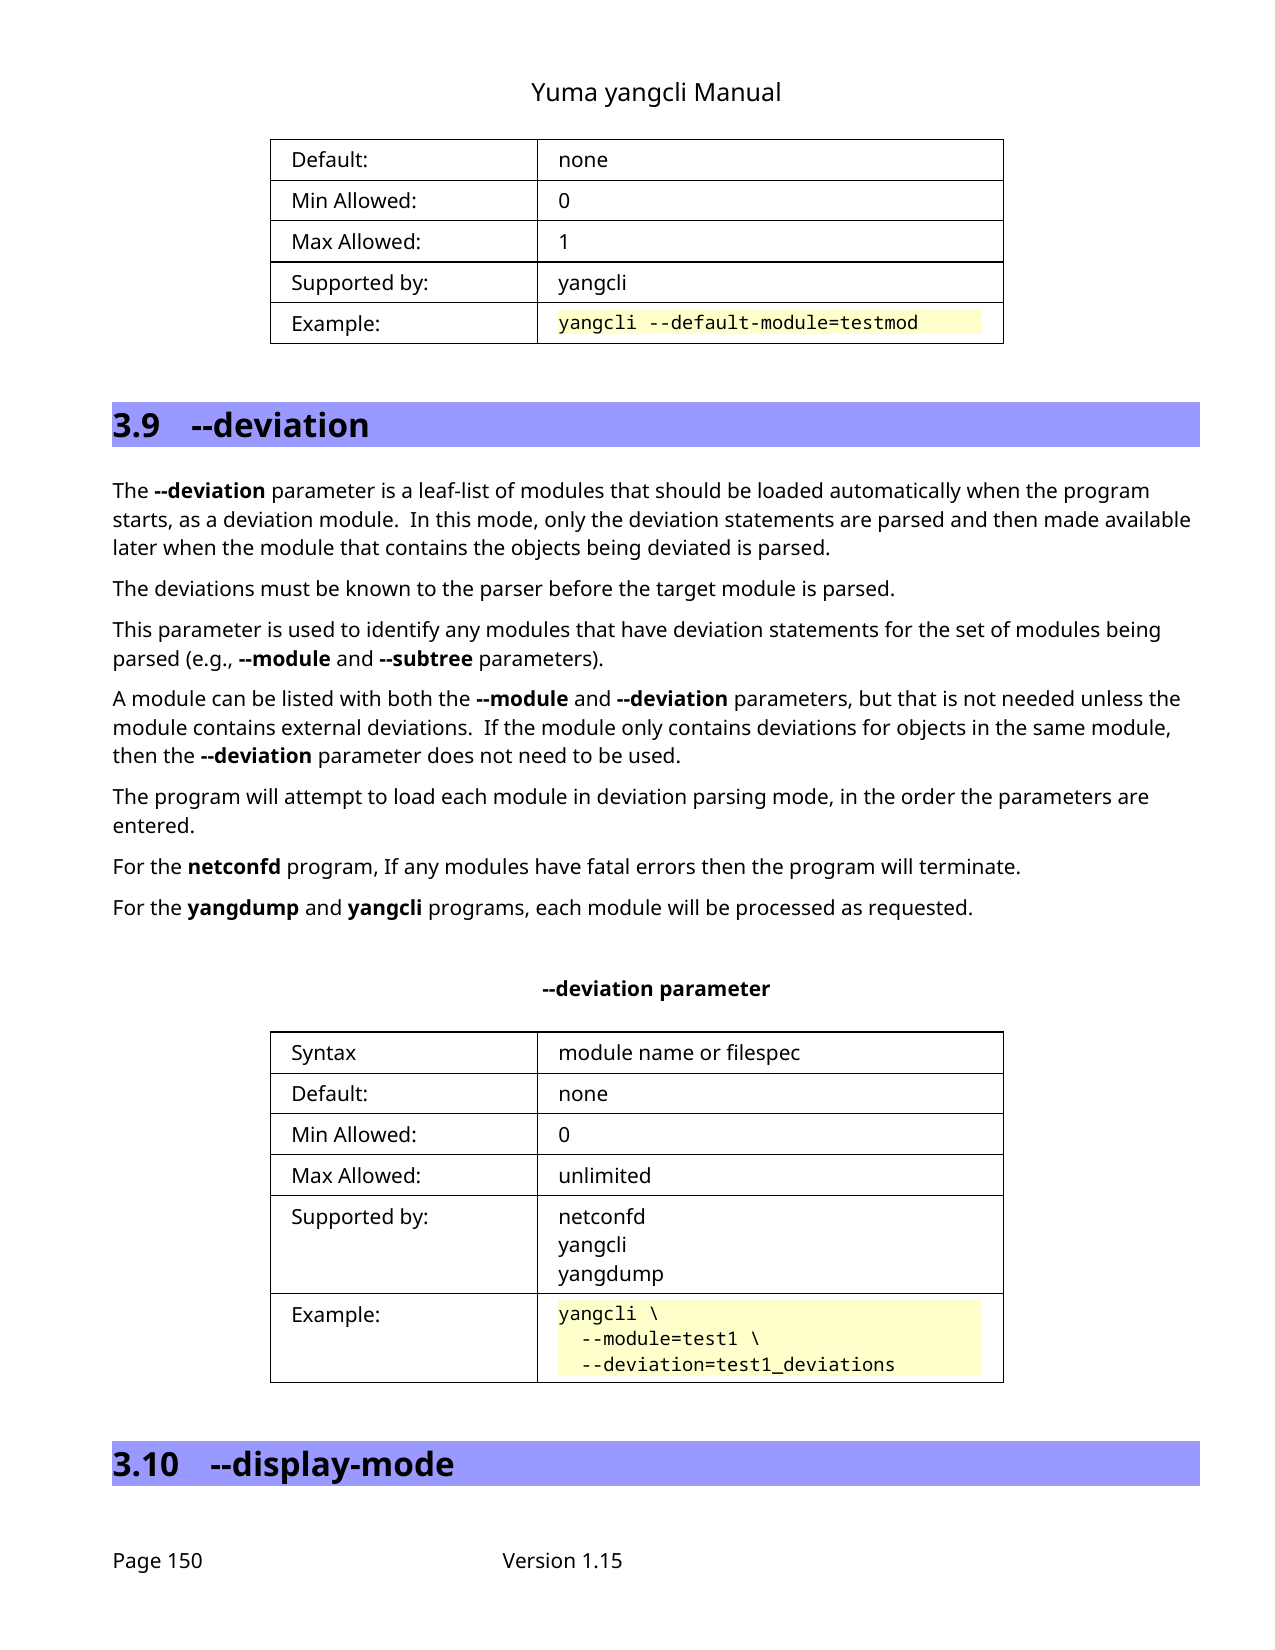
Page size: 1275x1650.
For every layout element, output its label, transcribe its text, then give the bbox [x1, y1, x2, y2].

table_cell Example: [271, 1294, 537, 1382]
text For the yangdump and yangcli programs, each module will be processed as requested. [112, 893, 1200, 921]
table_cell yangcli \ --module=test1 \ --deviation=test1_deviations [538, 1294, 1003, 1382]
subtitle --deviation [112, 402, 1200, 447]
table_cell yangcli --default-module=testmod [538, 303, 1003, 343]
table_cell Supported by: [271, 263, 537, 302]
table_cell Supported by: [271, 1196, 537, 1293]
table_cell Default: [271, 140, 537, 179]
table_cell none [538, 1074, 1003, 1113]
table_header Syntax [271, 1033, 537, 1072]
table_cell Max Allowed: [271, 221, 537, 261]
text For the netconfd program, If any modules have fatal errors then the program will terminate. [112, 852, 1200, 880]
table_header module name or filespec [538, 1033, 1003, 1072]
text The deviations must be known to the parser before the target module is parsed. [112, 574, 1200, 603]
table_cell netconfd yangcli yangdump [538, 1196, 1003, 1293]
table_cell Example: [271, 303, 537, 343]
subtitle --display-mode [112, 1441, 1200, 1486]
text A module can be listed with both the --module and --deviation parameters, but that is not needed unless the module contains external deviations. If the module only contains deviations for objects in the same module, then the --deviation parameter does not need to be used. [112, 684, 1200, 770]
text This parameter is used to identify any modules that have deviation statements for the set of modules being parsed (e.g., --module and --subtree parameters). [112, 615, 1200, 672]
text The program will attempt to load each module in deviation parsing mode, in the order the parameters are entered. [112, 782, 1200, 839]
table_cell Default: [271, 1074, 537, 1113]
table_cell 0 [538, 181, 1003, 220]
table_cell unlimited [538, 1155, 1003, 1195]
table_cell Min Allowed: [271, 181, 537, 220]
table_cell none [538, 140, 1003, 179]
subtitle --deviation parameter [127, 974, 1185, 1003]
table_cell 1 [538, 221, 1003, 261]
table_cell 0 [538, 1114, 1003, 1154]
table_cell yangcli [538, 263, 1003, 302]
text The --deviation parameter is a leaf-list of modules that should be loaded automatically when the program starts, as a deviation module. In this mode, only the deviation statements are parsed and then made available later when the module that contains the objects being deviated is parsed. [112, 476, 1200, 562]
table_cell Max Allowed: [271, 1155, 537, 1195]
table_cell Min Allowed: [271, 1114, 537, 1154]
